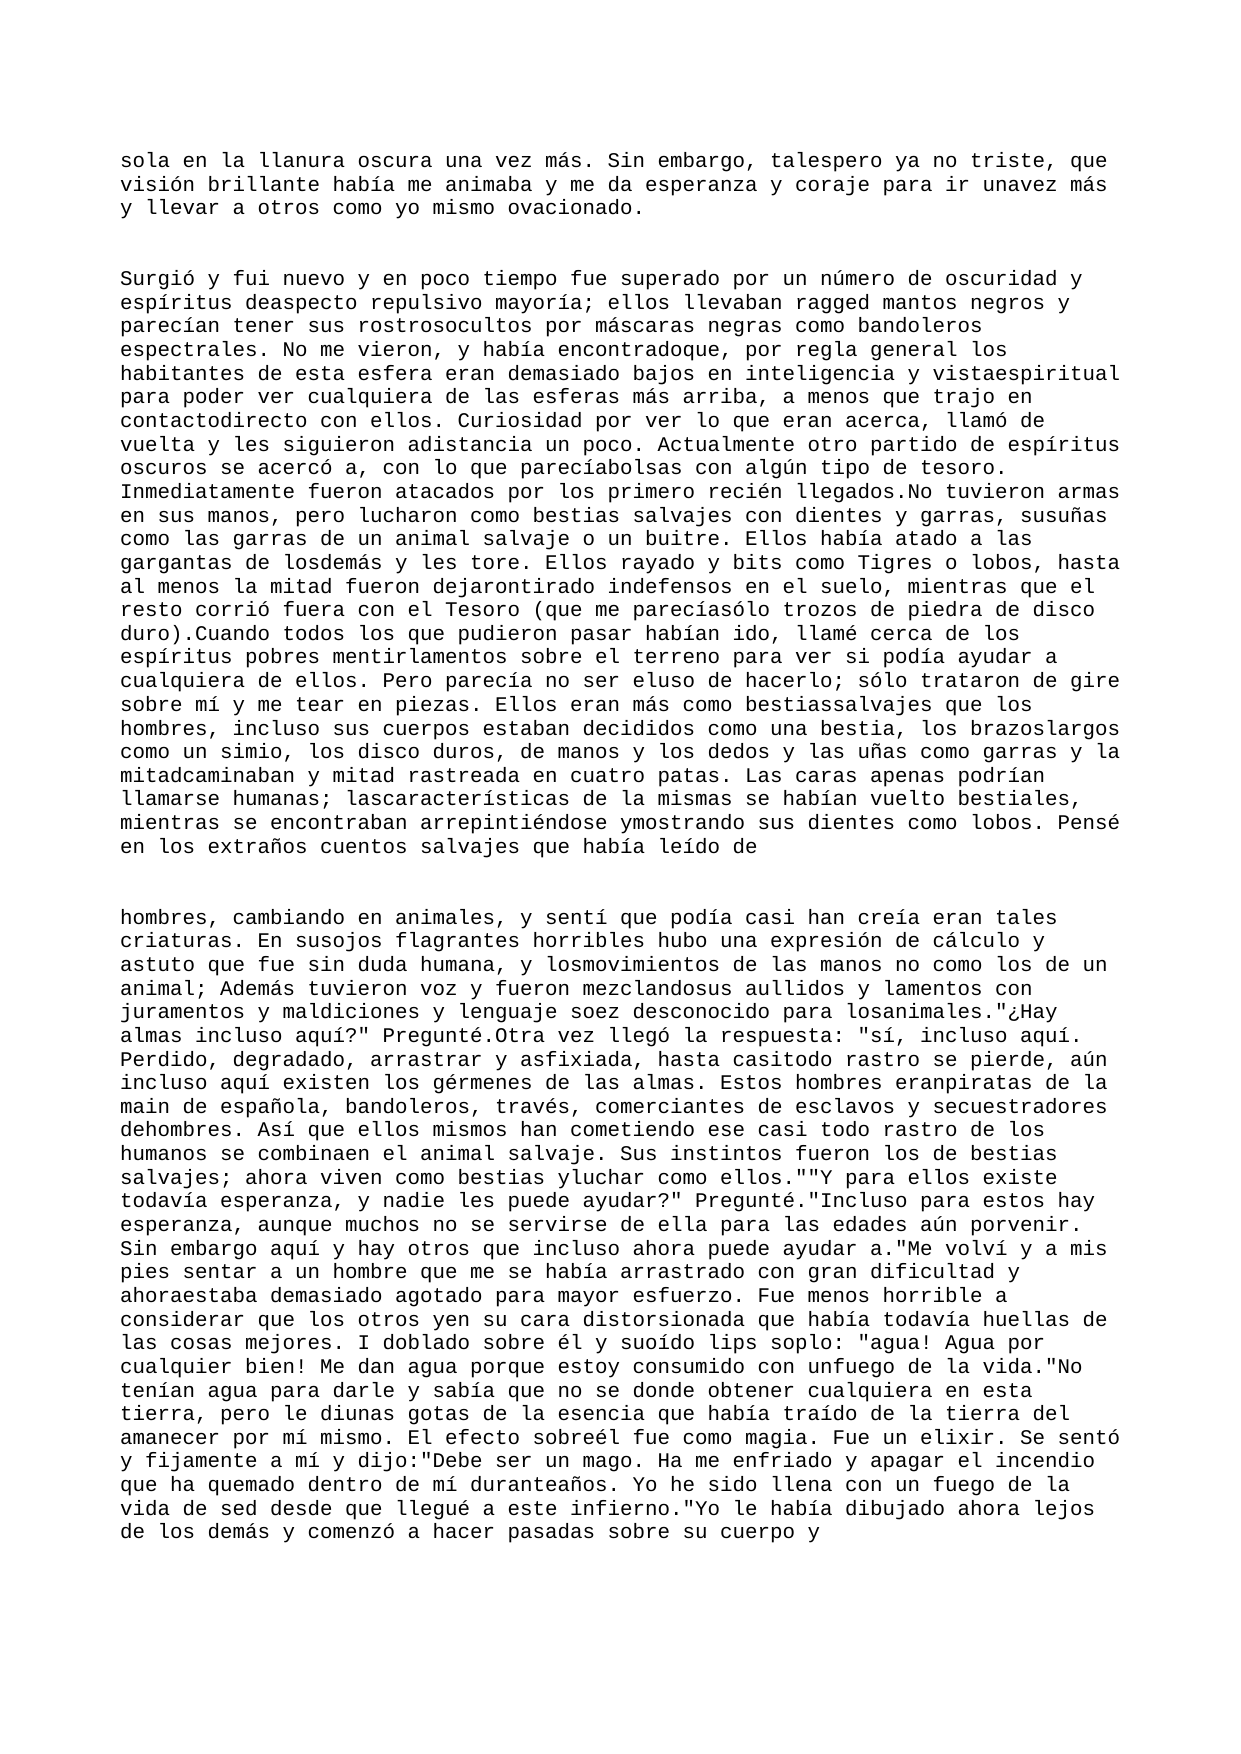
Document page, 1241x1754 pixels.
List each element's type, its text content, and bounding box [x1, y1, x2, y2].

text sola en la llanura oscura una vez más. Sin embargo, talespero ya no triste, que visión brillante había me animaba y me da esperanza y coraje para ir unavez más y llevar a otros como yo mismo ovacionado. [120, 150, 1120, 221]
text hombres, cambiando en animales, y sentí que podía casi han creía eran tales criaturas. En susojos flagrantes horribles hubo una expresión de cálculo y astuto que fue sin duda humana, y losmovimientos de las manos no como los de un animal; Además tuvieron voz y fueron mezclandosus aullidos y lamentos con juramentos y maldiciones y lenguaje soez desconocido para losanimales."¿Hay almas incluso aquí?" Pregunté.Otra vez llegó la respuesta: "sí, incluso aquí. Perdido, degradado, arrastrar y asfixiada, hasta casitodo rastro se pierde, aún incluso aquí existen los gérmenes de las almas. Estos hombres eranpiratas de la main de española, bandoleros, través, comerciantes de esclavos y secuestradores dehombres. Así que ellos mismos han cometiendo ese casi todo rastro de los humanos se combinaen el animal salvaje. Sus instintos fueron los de bestias salvajes; ahora viven como bestias yluchar como ellos.""Y para ellos existe todavía esperanza, y nadie les puede ayudar?" Pregunté."Incluso para estos hay esperanza, aunque muchos no se servirse de ella para las edades aún porvenir. Sin embargo aquí y hay otros que incluso ahora puede ayudar a."Me volví y a mis pies sentar a un hombre que me se había arrastrado con gran dificultad y ahoraestaba demasiado agotado para mayor esfuerzo. Fue menos horrible a considerar que los otros yen su cara distorsionada que había todavía huellas de las cosas mejores. I doblado sobre él y suoído lips soplo: "agua! Agua por cualquier bien! Me dan agua porque estoy consumido con unfuego de la vida."No tenían agua para darle y sabía que no se donde obtener cualquiera en esta tierra, pero le diunas gotas de la esencia que había traído de la tierra del amanecer por mí mismo. El efecto sobreél fue como magia. Fue un elixir. Se sentó y fijamente a mí y dijo:"Debe ser un mago. Ha me enfriado y apagar el incendio que ha quemado dentro de mí duranteaños. Yo he sido llena con un fuego de la vida de sed desde que llegué a este infierno."Yo le había dibujado ahora lejos de los demás y comenzó a hacer pasadas sobre su cuerpo y [120, 907, 1120, 1545]
text Surgió y fui nuevo y en poco tiempo fue superado por un número de oscuridad y espíritus deaspecto repulsivo mayoría; ellos llevaban ragged mantos negros y parecían tener sus rostrosocultos por máscaras negras como bandoleros espectrales. No me vieron, y había encontradoque, por regla general los habitantes de esta esfera eran demasiado bajos en inteligencia y vistaespiritual para poder ver cualquiera de las esferas más arriba, a menos que trajo en contactodirecto con ellos. Curiosidad por ver lo que eran acerca, llamó de vuelta y les siguieron adistancia un poco. Actualmente otro partido de espíritus oscuros se acercó a, con lo que parecíabolsas con algún tipo de tesoro. Inmediatamente fueron atacados por los primero recién llegados.No tuvieron armas en sus manos, pero lucharon como bestias salvajes con dientes y garras, susuñas como las garras de un animal salvaje o un buitre. Ellos había atado a las gargantas de losdemás y les tore. Ellos rayado y bits como Tigres o lobos, hasta al menos la mitad fueron dejarontirado indefensos en el suelo, mientras que el resto corrió fuera con el Tesoro (que me parecíasólo trozos de piedra de disco duro).Cuando todos los que pudieron pasar habían ido, llamé cerca de los espíritus pobres mentirlamentos sobre el terreno para ver si podía ayudar a cualquiera de ellos. Pero parecía no ser eluso de hacerlo; sólo trataron de gire sobre mí y me tear en piezas. Ellos eran más como bestiassalvajes que los hombres, incluso sus cuerpos estaban decididos como una bestia, los brazoslargos como un simio, los disco duros, de manos y los dedos y las uñas como garras y la mitadcaminaban y mitad rastreada en cuatro patas. Las caras apenas podrían llamarse humanas; lascaracterísticas de la mismas se habían vuelto bestiales, mientras se encontraban arrepintiéndose ymostrando sus dientes como lobos. Pensé en los extraños cuentos salvajes que había leído de [120, 268, 1120, 859]
